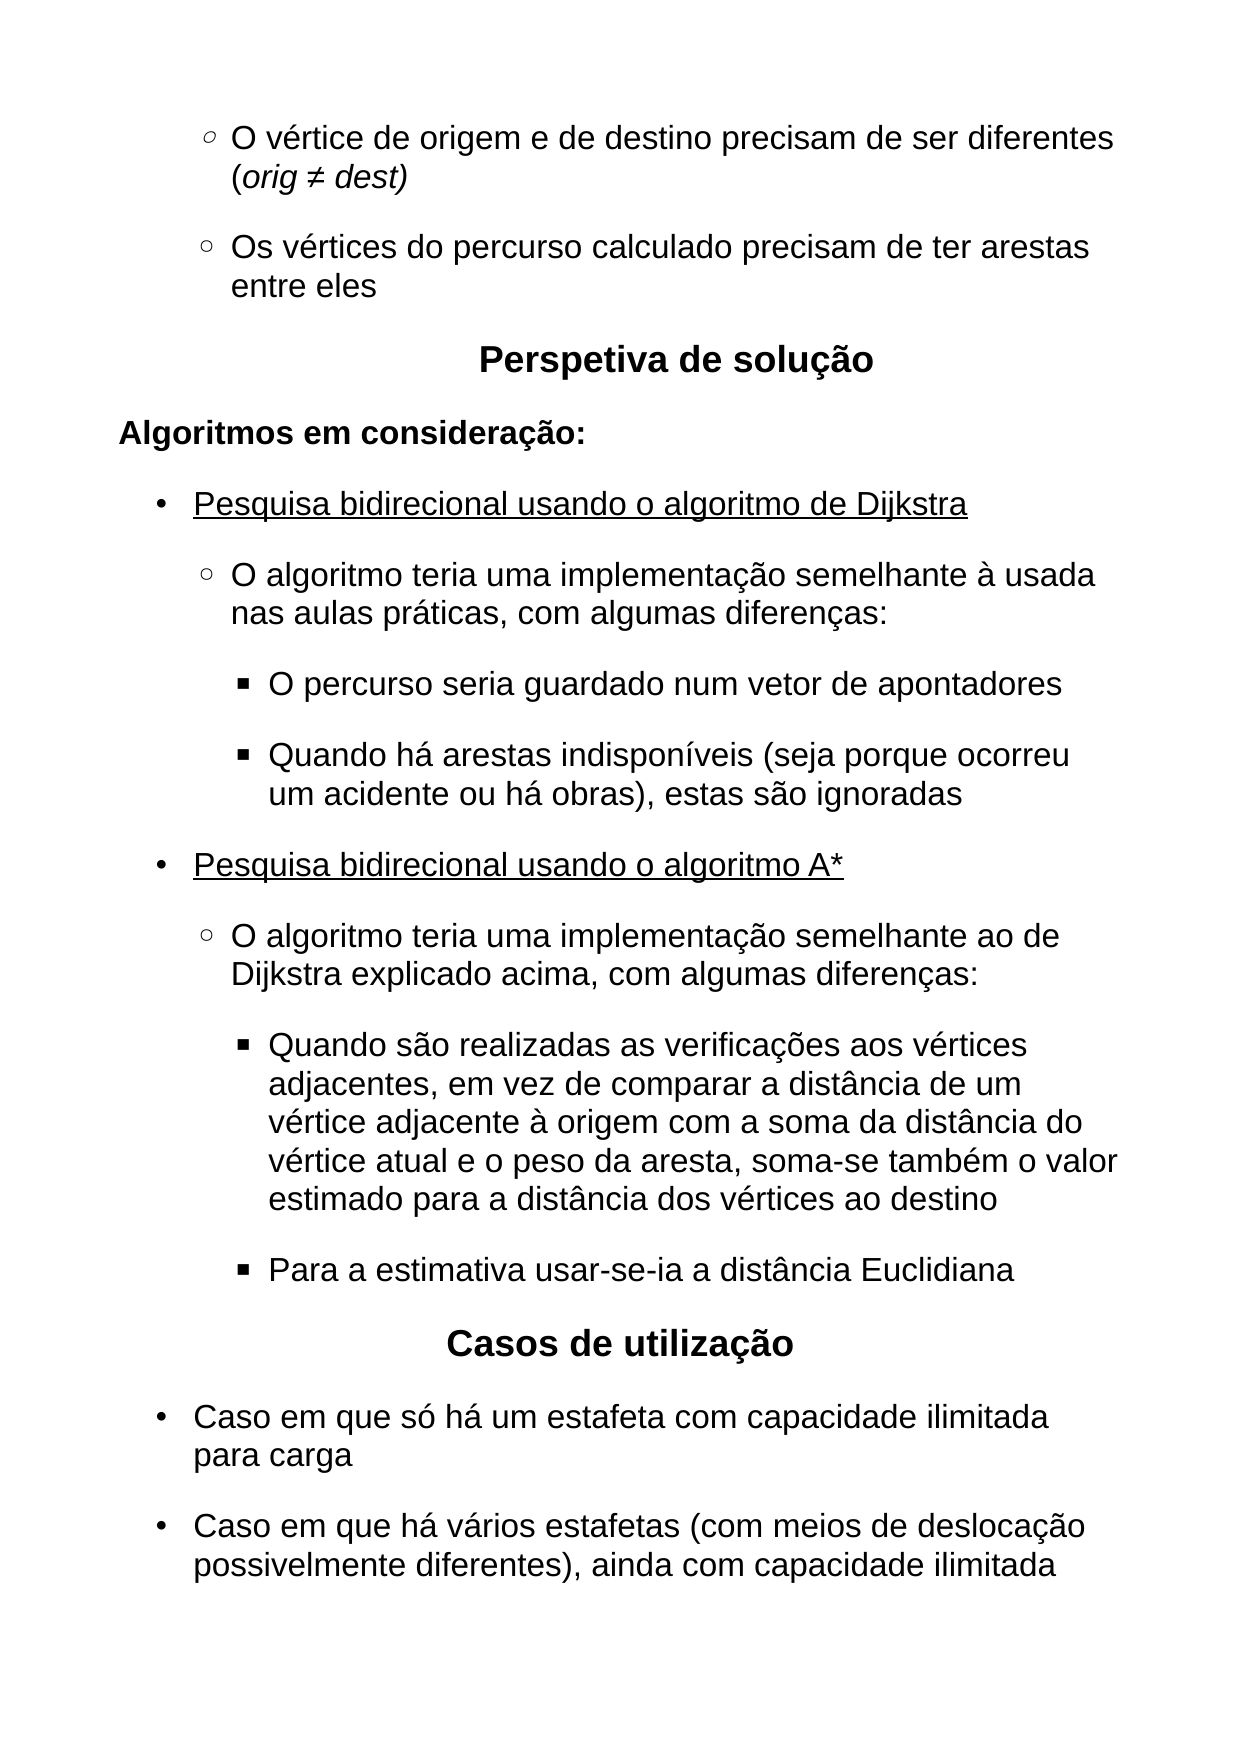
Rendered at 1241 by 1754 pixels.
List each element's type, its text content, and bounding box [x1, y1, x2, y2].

list Caso em que há vários estafetas (com meios de deslocação possivelmente diferentes), ainda com capacidade ilimitada [156, 1506, 1122, 1583]
list Os vértices do percurso calculado precisam de ter arestas entre eles [193, 228, 1122, 304]
list O algoritmo teria uma implementação semelhante à usada nas aulas práticas, com algumas diferenças: [193, 555, 1122, 632]
list O vértice de origem e de destino precisam de ser diferentes (orig ≠ dest) [193, 118, 1122, 195]
text Casos de utilização [118, 1321, 1122, 1364]
list O algoritmo teria uma implementação semelhante ao de Dijkstra explicado acima, com algumas diferenças: [193, 916, 1122, 993]
list Perspetiva de solução [193, 337, 1122, 380]
list Para a estimativa usar-se-ia a distância Euclidiana [231, 1250, 1122, 1288]
list O percurso seria guardado num vetor de apontadores [231, 664, 1122, 703]
list Quando há arestas indisponíveis (seja porque ocorreu um acidente ou há obras), estas são ignoradas [231, 735, 1122, 812]
list Quando são realizadas as verificações aos vértices adjacentes, em vez de comparar a distância de um vértice adjacente à origem com a soma da distância do vértice atual e o peso da aresta, soma-se também o valor estimado para a distância dos vértices ao destino [231, 1025, 1122, 1217]
list Pesquisa bidirecional usando o algoritmo A* [156, 845, 1122, 883]
list Caso em que só há um estafeta com capacidade ilimitada para carga [156, 1397, 1122, 1474]
text Algoritmos em consideração: [118, 413, 1122, 451]
list Pesquisa bidirecional usando o algoritmo de Dijkstra [156, 484, 1122, 522]
